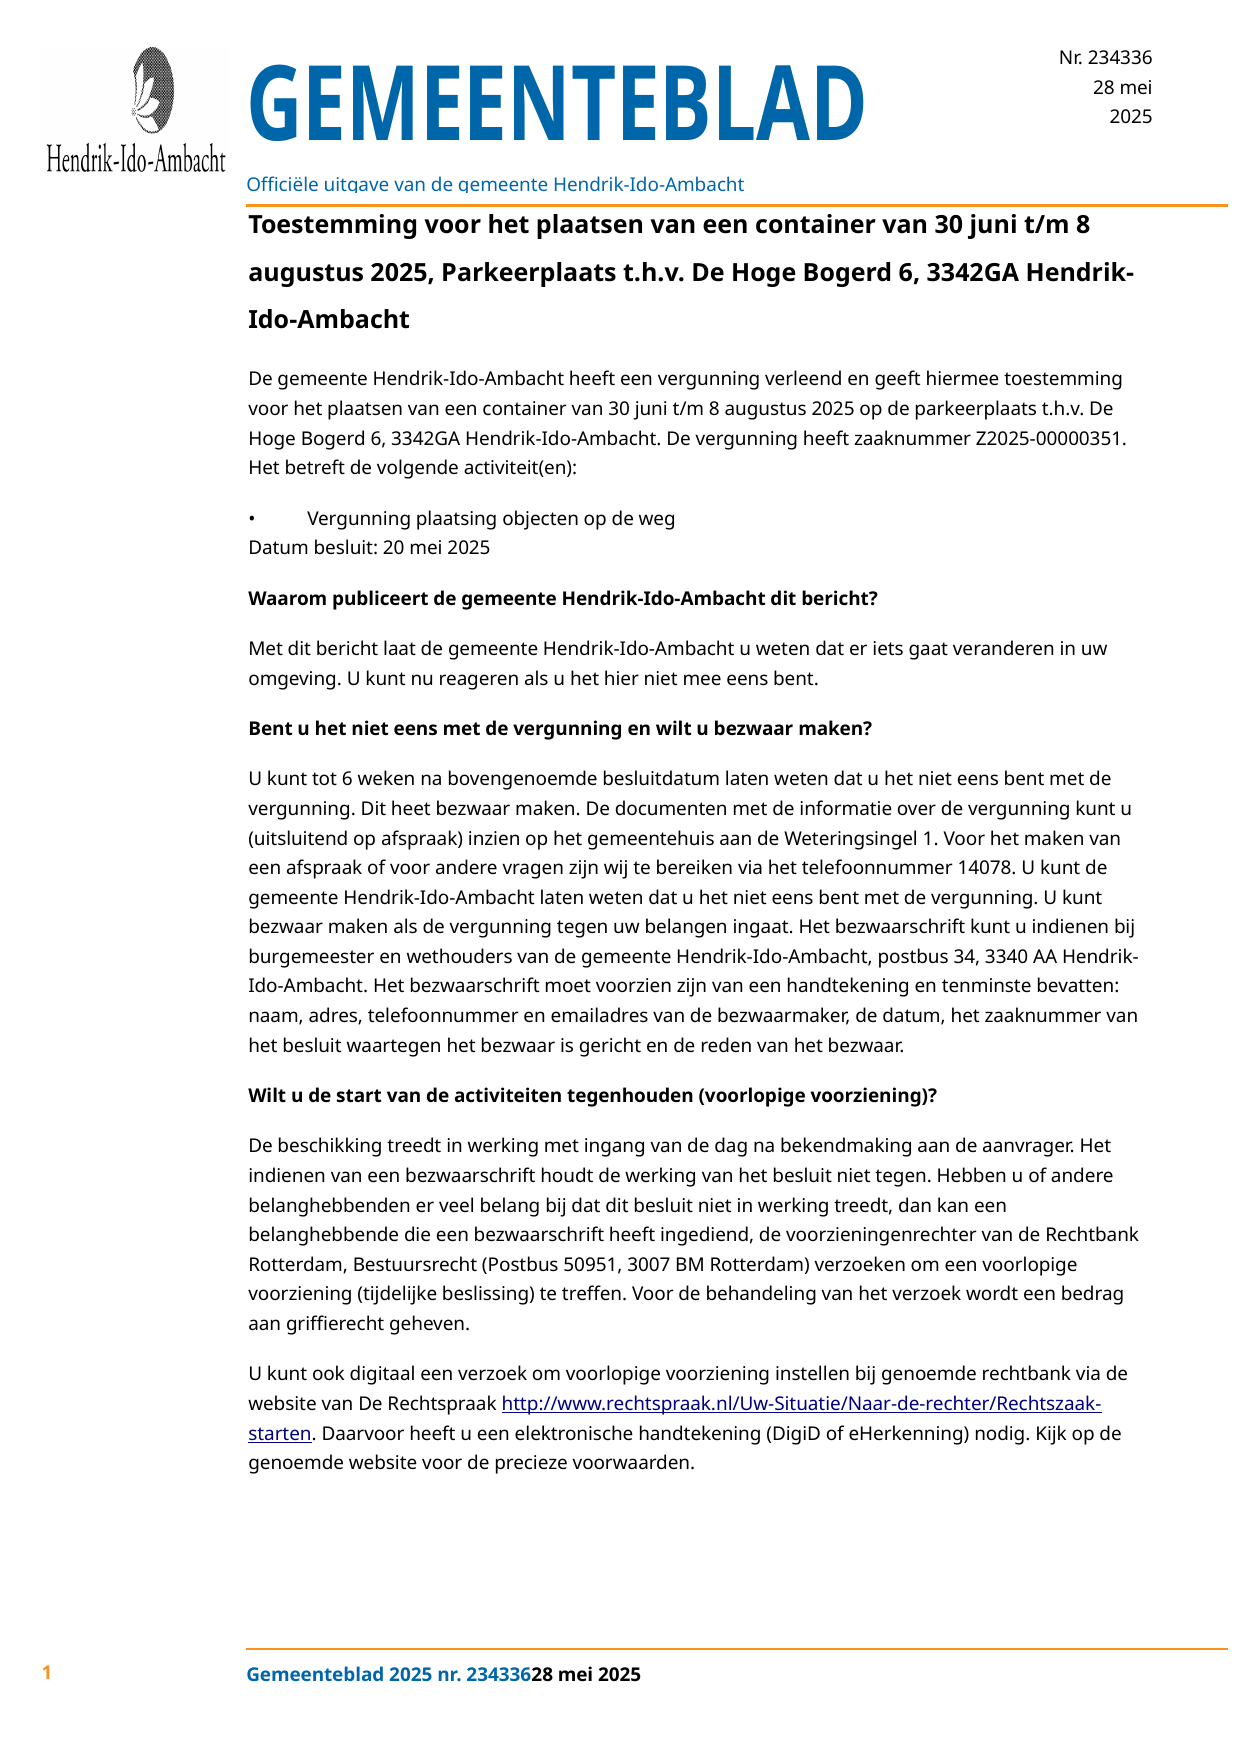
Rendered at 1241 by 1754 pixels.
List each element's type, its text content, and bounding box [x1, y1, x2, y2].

text De gemeente Hendrik-Ido-Ambacht heeft een vergunning verleend en geeft hiermee toestemming voor het plaatsen van een container van 30 juni t/m 8 augustus 2025 op de parkeerplaats t.h.v. De Hoge Bogerd 6, 3342GA Hendrik-Ido-Ambacht. De vergunning heeft zaaknummer Z2025-00000351. Het betreft de volgende activiteit(en): [248, 366, 1152, 480]
text Waarom publiceert de gemeente Hendrik-Ido-Ambacht dit bericht? [248, 585, 1152, 610]
text Wilt u de start van de activiteiten tegenhouden (voorlopige voorziening)? [248, 1082, 1152, 1108]
text U kunt ook digitaal een verzoek om voorlopige voorziening instellen bij genoemde rechtbank via de website van De Rechtspraak http://www.rechtspraak.nl/Uw-Situatie/Naar-de-rechter/Rechtszaak-starten. Daarvoor heeft u een elektronische handtekening (DigiD of eHerkenning) nodig. Kijk op de genoemde website voor de precieze voorwaarden. [248, 1361, 1152, 1475]
text Met dit bericht laat de gemeente Hendrik-Ido-Ambacht u weten dat er iets gaat veranderen in uw omgeving. U kunt nu reageren als u het hier niet mee eens bent. [248, 635, 1152, 690]
text Toestemming voor het plaatsen van een container van 30 juni t/m 8 augustus 2025, Parkeerplaats t.h.v. De Hoge Bogerd 6, 3342GA Hendrik-Ido-Ambacht [248, 207, 1152, 336]
text U kunt tot 6 weken na bovengenoemde besluitdatum laten weten dat u het niet eens bent met de vergunning. Dit heet bezwaar maken. De documenten met de informatie over de vergunning kunt u (uitsluitend op afspraak) inzien op het gemeentehuis aan de Weteringsingel 1. Voor het maken van een afspraak of voor andere vragen zijn wij te bereiken via het telefoonnummer 14078. U kunt de gemeente Hendrik-Ido-Ambacht laten weten dat u het niet eens bent met de vergunning. U kunt bezwaar maken als de vergunning tegen uw belangen ingaat. Het bezwaarschrift kunt u indienen bij burgemeester en wethouders van de gemeente Hendrik-Ido-Ambacht, postbus 34, 3340 AA Hendrik-Ido-Ambacht. Het bezwaarschrift moet voorzien zijn van een handtekening en tenminste bevatten: naam, adres, telefoonnummer en emailadres van de bezwaarmaker, de datum, het zaaknummer van het besluit waartegen het bezwaar is gericht en de reden van het bezwaar. [248, 766, 1152, 1057]
list Vergunning plaatsing objecten op de weg [248, 505, 1152, 530]
picture [41, 47, 231, 172]
text De beschikking treedt in werking met ingang van de dag na bekendmaking aan de aanvrager. Het indienen van een bezwaarschrift houdt de werking van het besluit niet tegen. Hebben u of andere belanghebbenden er veel belang bij dat dit besluit niet in werking treedt, dan kan een belanghebbende die een bezwaarschrift heeft ingediend, de voorzieningenrechter van de Rechtbank Rotterdam, Bestuursrecht (Postbus 50951, 3007 BM Rotterdam) verzoeken om een voorlopige voorziening (tijdelijke beslissing) te treffen. Voor de behandeling van het verzoek wordt een bedrag aan griffierecht geheven. [248, 1133, 1152, 1336]
text Bent u het niet eens met de vergunning en wilt u bezwaar maken? [248, 715, 1152, 741]
text Datum besluit: 20 mei 2025 [248, 534, 1152, 560]
